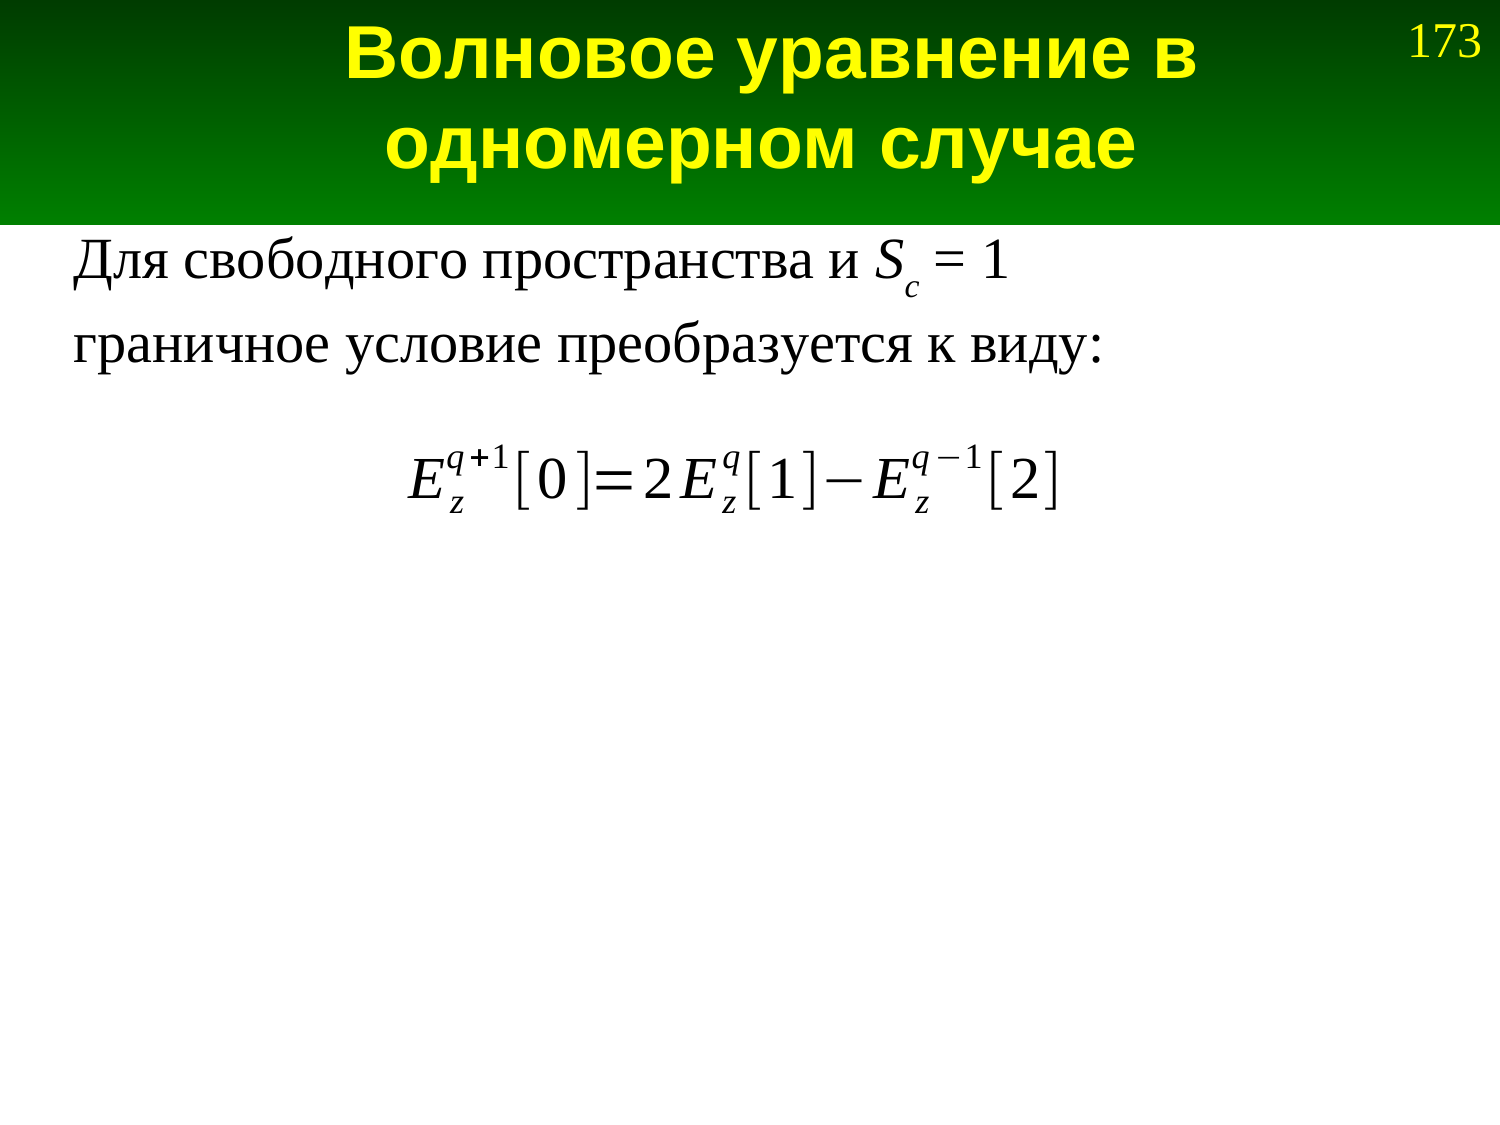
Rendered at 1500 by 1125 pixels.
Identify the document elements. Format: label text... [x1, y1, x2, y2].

title Волновое уравнение в одномерном случае [123, 0, 1399, 192]
chart [389, 435, 1075, 520]
text_box Для свободного пространства и Sc = 1 граничное условие преобразуется к виду: [59, 212, 1441, 384]
